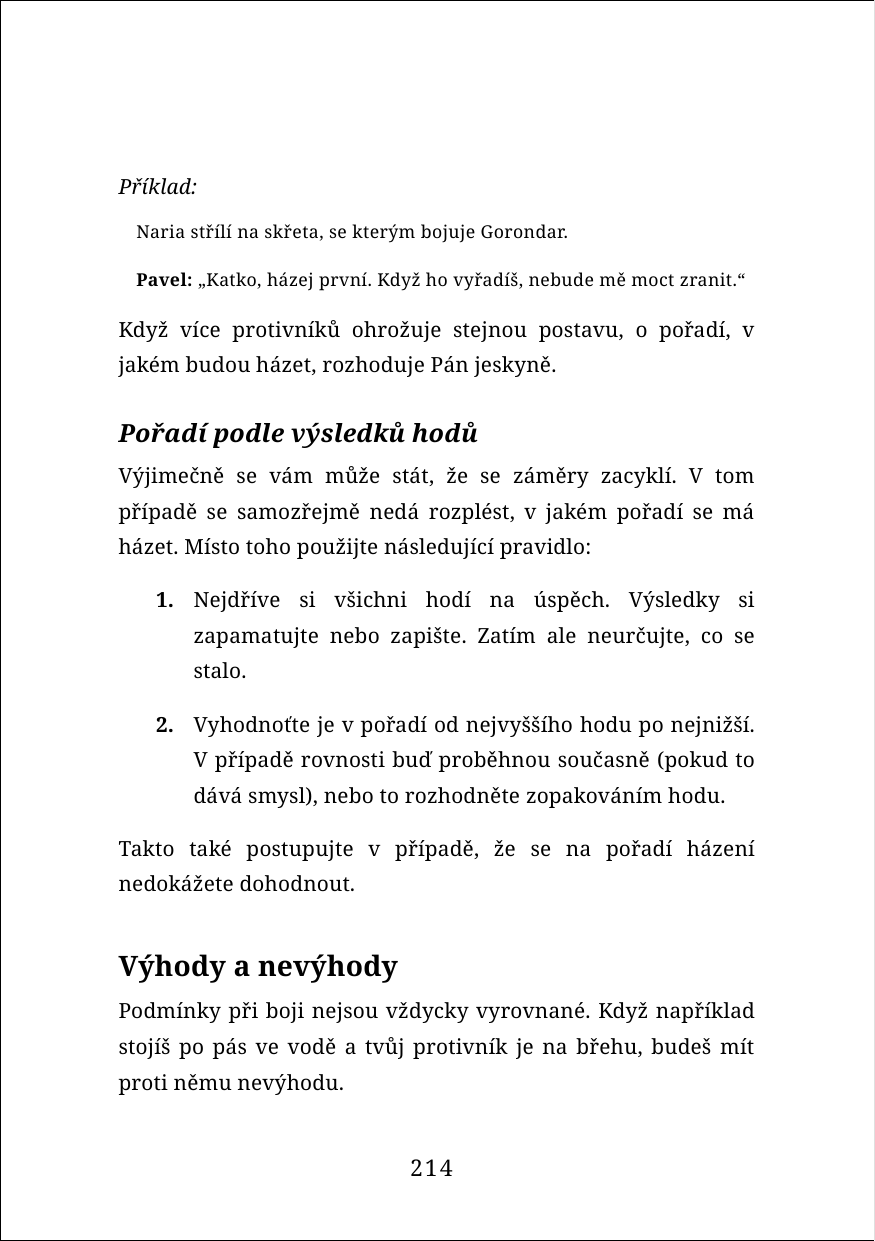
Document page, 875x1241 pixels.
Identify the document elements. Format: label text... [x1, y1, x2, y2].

list Vyhodnoťte je v pořadí od nejvyššího hodu po nejnižší. V případě rovnosti buď proběhnou současně (pokud to dává smysl), nebo to rozhodněte zopakováním hodu. [156, 710, 756, 809]
subtitle Pořadí podle výsledků hodů [118, 415, 756, 449]
text Podmínky při boji nejsou vždycky vyrovnané. Když například stojíš po pás ve vodě a tvůj protivník je na břehu, budeš mít proti němu nevýhodu. [118, 997, 756, 1096]
text Příklad: [118, 172, 756, 200]
text Naria střílí na skřeta, se kterým bojuje Gorondar. [136, 219, 756, 243]
text Když více protivníků ohrožuje stejnou postavu, o pořadí, v jakém budou házet, rozhoduje Pán jeskyně. [118, 315, 756, 379]
text Výjimečně se vám může stát, že se záměry zacyklí. V tom případě se samozřejmě nedá rozplést, v jakém pořadí se má házet. Místo toho použijte následující pravidlo: [118, 461, 756, 561]
subtitle Výhody a nevýhody [118, 946, 756, 985]
text Pavel: „Katko, házej první. Když ho vyřadíš, nebude mě moct zranit.“ [136, 267, 756, 291]
text Takto také postupujte v případě, že se na pořadí házení nedokážete dohodnout. [118, 834, 756, 898]
list Nejdříve si všichni hodí na úspěch. Výsledky si zapamatujte nebo zapište. Zatím ale neurčujte, co se stalo. [156, 586, 756, 685]
